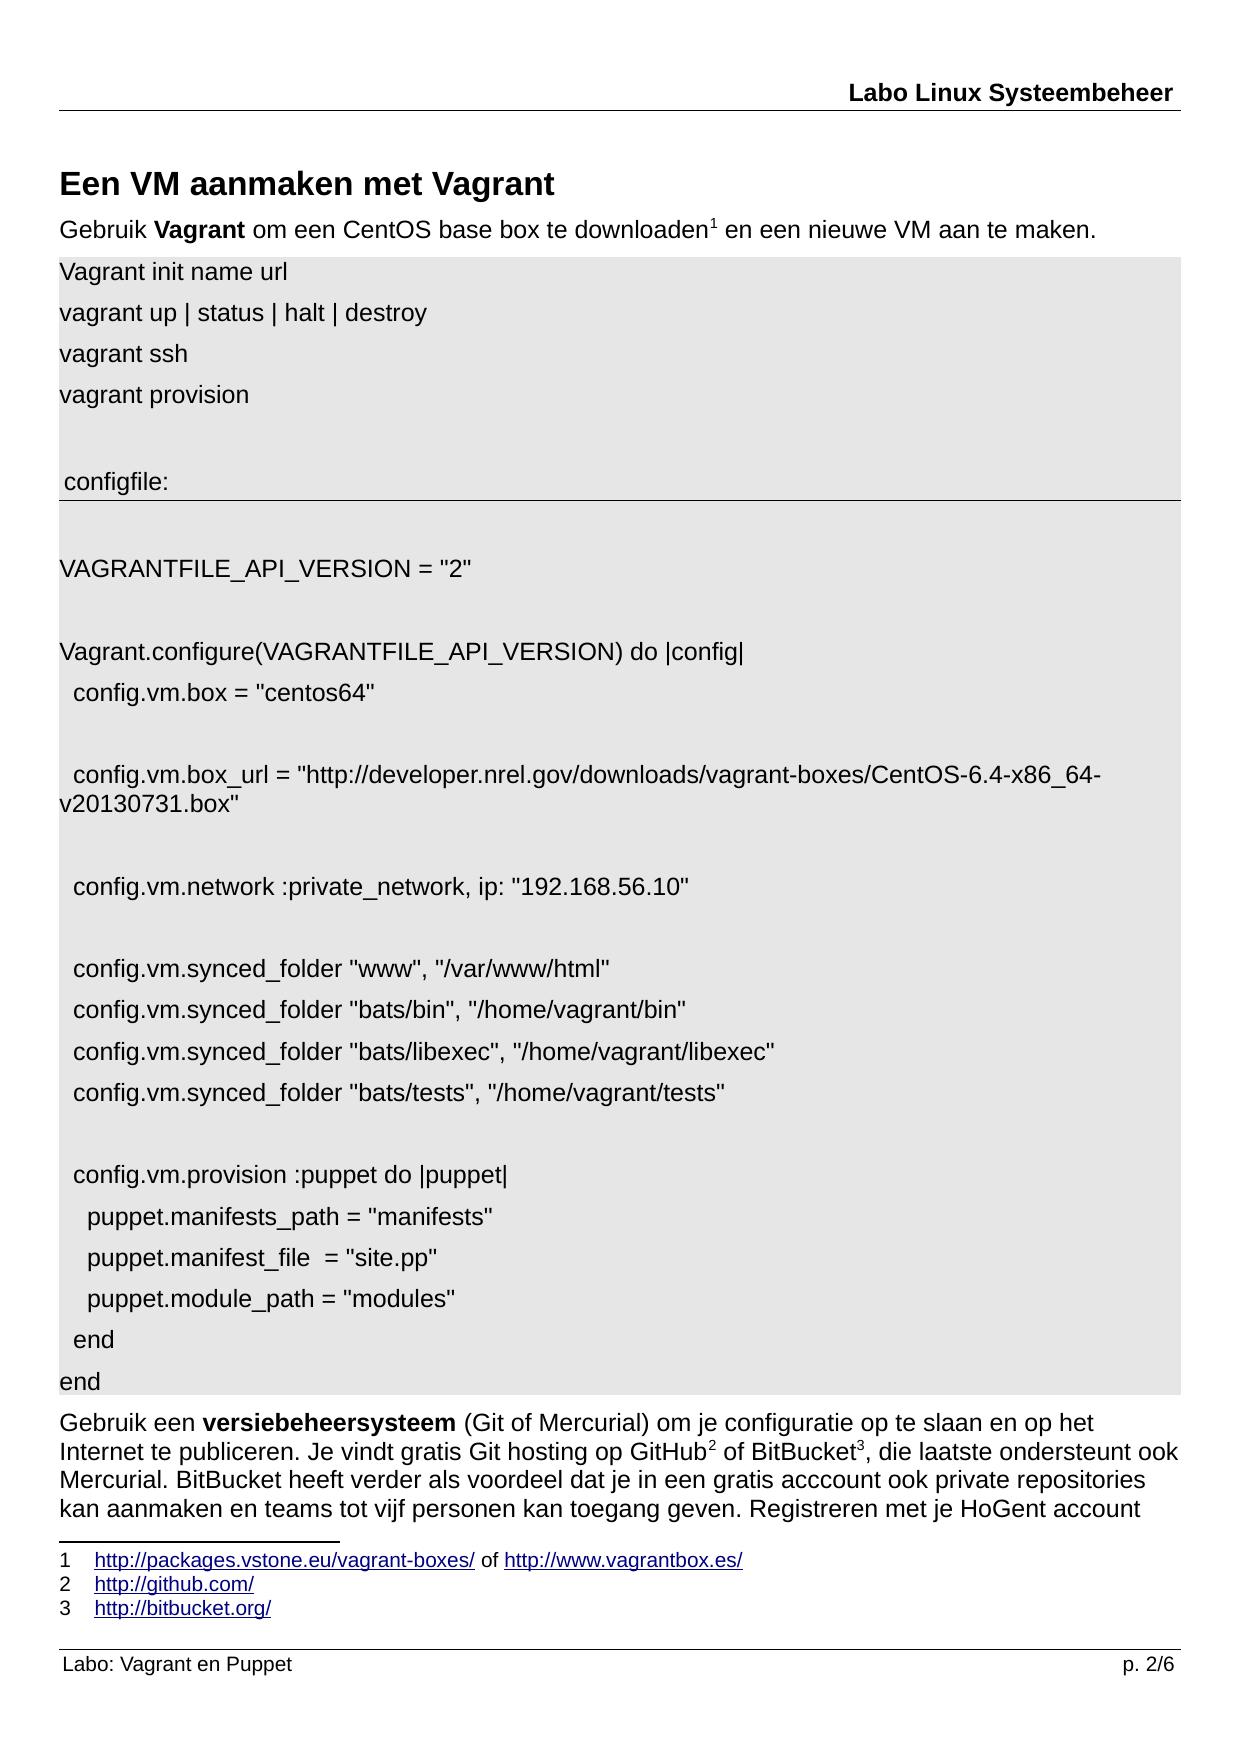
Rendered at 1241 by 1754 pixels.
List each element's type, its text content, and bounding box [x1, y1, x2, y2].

text vagrant provision [59, 380, 1181, 409]
subtitle Een VM aanmaken met Vagrant [59, 164, 1181, 203]
text http://github.com/ [59, 1572, 1181, 1596]
text puppet.manifests_path = "manifests" [59, 1202, 1181, 1230]
text config.vm.provision :puppet do |puppet| [59, 1160, 1181, 1189]
text VAGRANTFILE_API_VERSION = "2" [59, 554, 1181, 583]
text config.vm.synced_folder "bats/libexec", "/home/vagrant/libexec" [59, 1037, 1181, 1065]
text Vagrant init name url [59, 257, 1181, 285]
text config.vm.box_url = "http://developer.nrel.gov/downloads/vagrant-boxes/CentOS-6.4-x86_64-v20130731.box" [59, 760, 1181, 818]
text http://packages.vstone.eu/vagrant-boxes/ of http://www.vagrantbox.es/ [59, 1548, 1181, 1572]
text end [59, 1367, 1181, 1395]
text Vagrant.configure(VAGRANTFILE_API_VERSION) do |config| [59, 637, 1181, 665]
text http://bitbucket.org/ [59, 1596, 1181, 1619]
text Gebruik Vagrant om een CentOS base box te downloaden en een nieuwe VM aan te maken. [59, 215, 1181, 244]
text config.vm.synced_folder "bats/bin", "/home/vagrant/bin" [59, 995, 1181, 1024]
text end [59, 1325, 1181, 1354]
text vagrant up | status | halt | destroy [59, 298, 1181, 327]
text config.vm.synced_folder "bats/tests", "/home/vagrant/tests" [59, 1078, 1181, 1107]
text config.vm.box = "centos64" [59, 678, 1181, 707]
text puppet.manifest_file = "site.pp" [59, 1243, 1181, 1272]
text Gebruik een versiebeheersysteem (Git of Mercurial) om je configuratie op te slaan en op het Internet te publiceren. Je vindt gratis Git hosting op GitHub of BitBucket, die laatste ondersteunt ook Mercurial. BitBucket heeft verder als voordeel dat je in een gratis acccount ook private repositories kan aanmaken en teams tot vijf personen kan toegang geven. Registreren met je HoGent account [59, 1408, 1181, 1523]
text vagrant ssh [59, 339, 1181, 368]
text config.vm.network :private_network, ip: "192.168.56.10" [59, 872, 1181, 900]
text puppet.module_path = "modules" [59, 1284, 1181, 1313]
text configfile: [59, 463, 1181, 500]
text config.vm.synced_folder "www", "/var/www/html" [59, 954, 1181, 983]
